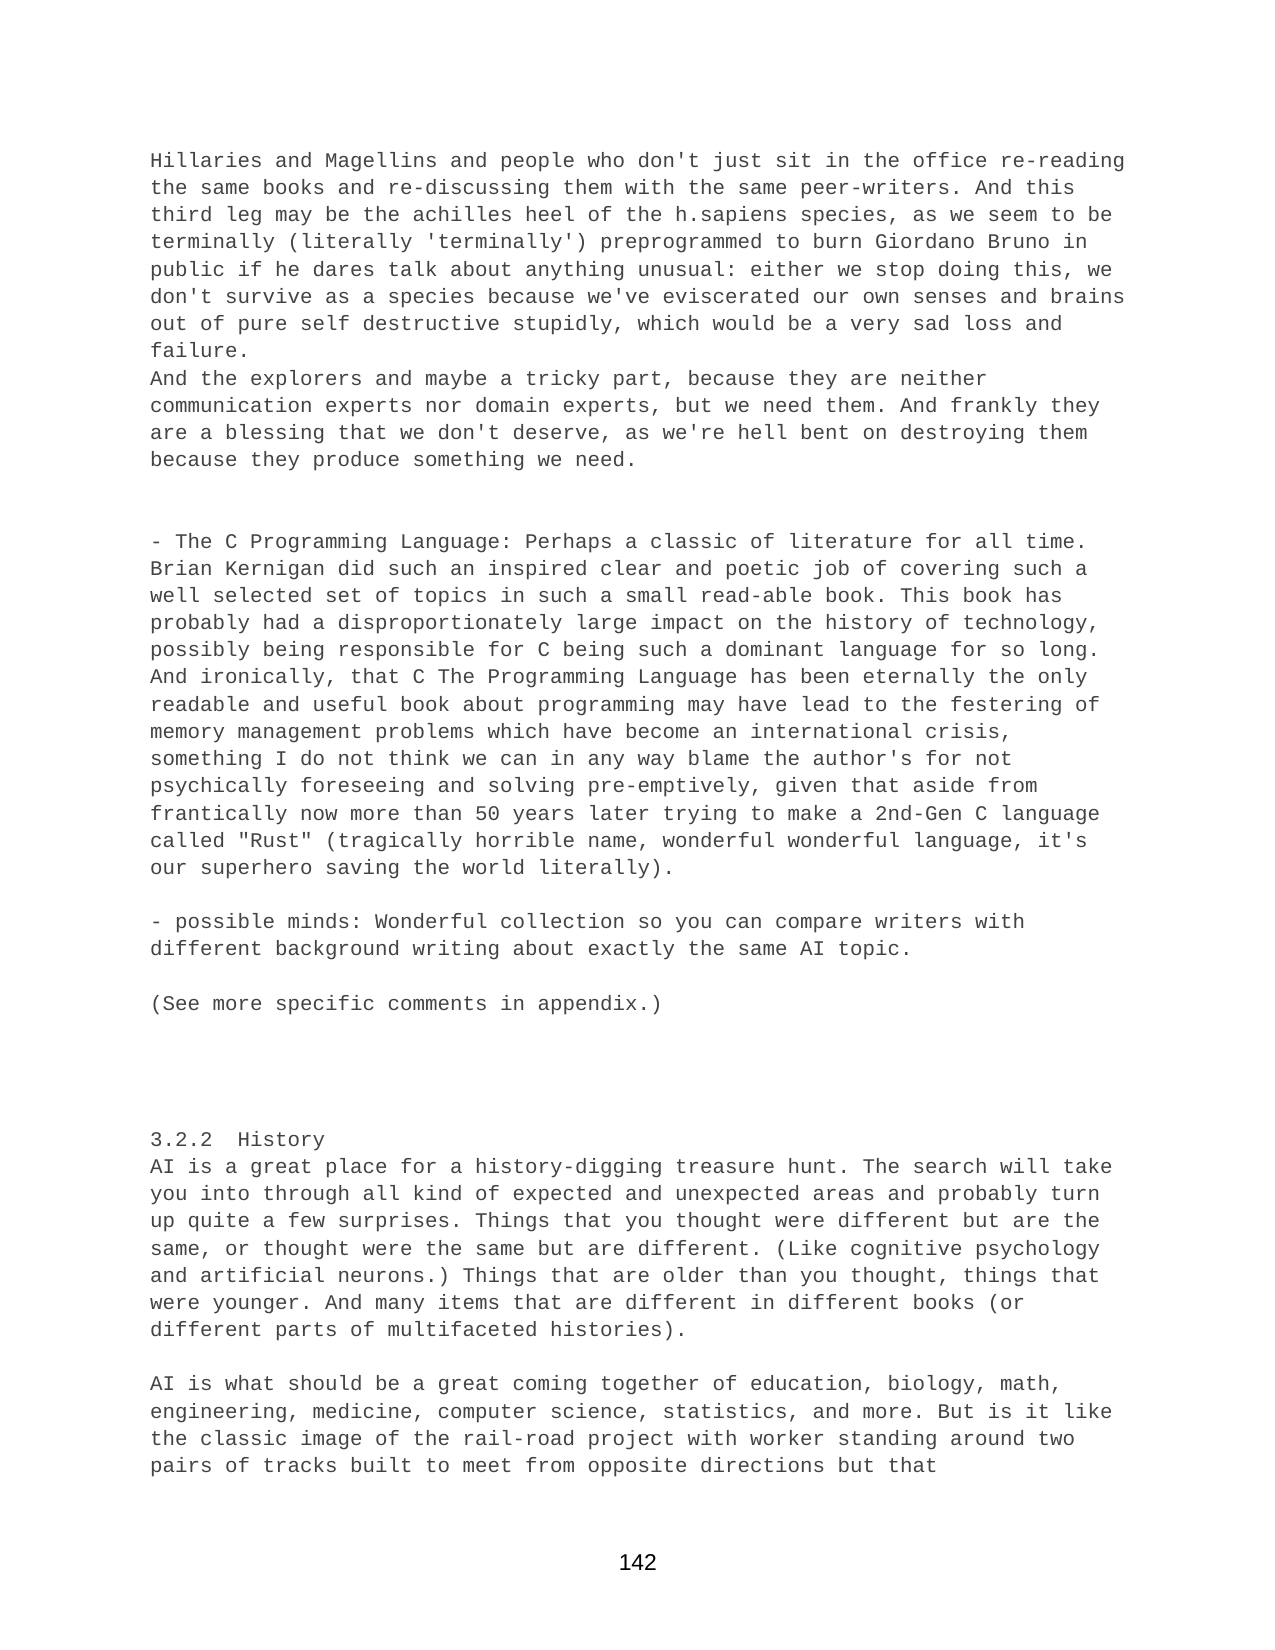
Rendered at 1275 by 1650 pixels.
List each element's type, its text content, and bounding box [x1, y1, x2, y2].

text AI is what should be a great coming together of education, biology, math, engineering, medicine, computer science, statistics, and more. But is it like the classic image of the rail-road project with worker standing around two pairs of tracks built to meet from opposite directions but that [150, 1373, 1125, 1479]
text (See more specific comments in appendix.) [150, 993, 1125, 1016]
text 3.2.2 History [150, 1129, 1125, 1152]
text Hillaries and Magellins and people who don't just sit in the office re-reading the same books and re-discussing them with the same peer-writers. And this third leg may be the achilles heel of the h.sapiens species, as we seem to be terminally (literally 'terminally') preprogrammed to burn Giordano Bruno in public if he dares talk about anything unusual: either we stop doing this, we don't survive as a species because we've eviscerated our own senses and brains out of pure self destructive stupidly, which would be a very sad loss and failure. [150, 150, 1125, 364]
text - possible minds: Wonderful collection so you can compare writers with different background writing about exactly the same AI topic. [150, 911, 1125, 962]
text And the explorers and maybe a tricky part, because they are neither communication experts nor domain experts, but we need them. And frankly they are a blessing that we don't deserve, as we're hell bent on destroying them because they produce something we need. [150, 367, 1125, 473]
text - The C Programming Language: Perhaps a classic of literature for all time. Brian Kernigan did such an inspired clear and poetic job of covering such a well selected set of topics in such a small read-able book. This book has probably had a disproportionately large impact on the history of technology, possibly being responsible for C being such a dominant language for so long. And ironically, that C The Programming Language has been eternally the only readable and useful book about programming may have lead to the festering of memory management problems which have become an international crisis, something I do not think we can in any way blame the author's for not psychically foreseeing and solving pre-emptively, given that aside from frantically now more than 50 years later trying to make a 2nd-Gen C language called "Rust" (tragically horrible name, wonderful wonderful language, it's our superhero saving the world literally). [150, 531, 1125, 881]
text AI is a great place for a history-digging treasure hunt. The search will take you into through all kind of expected and unexpected areas and probably turn up quite a few surprises. Things that you thought were different but are the same, or thought were the same but are different. (Like cognitive psychology and artificial neurons.) Things that are older than you thought, things that were younger. And many items that are different in different books (or different parts of multifaceted histories). [150, 1156, 1125, 1343]
